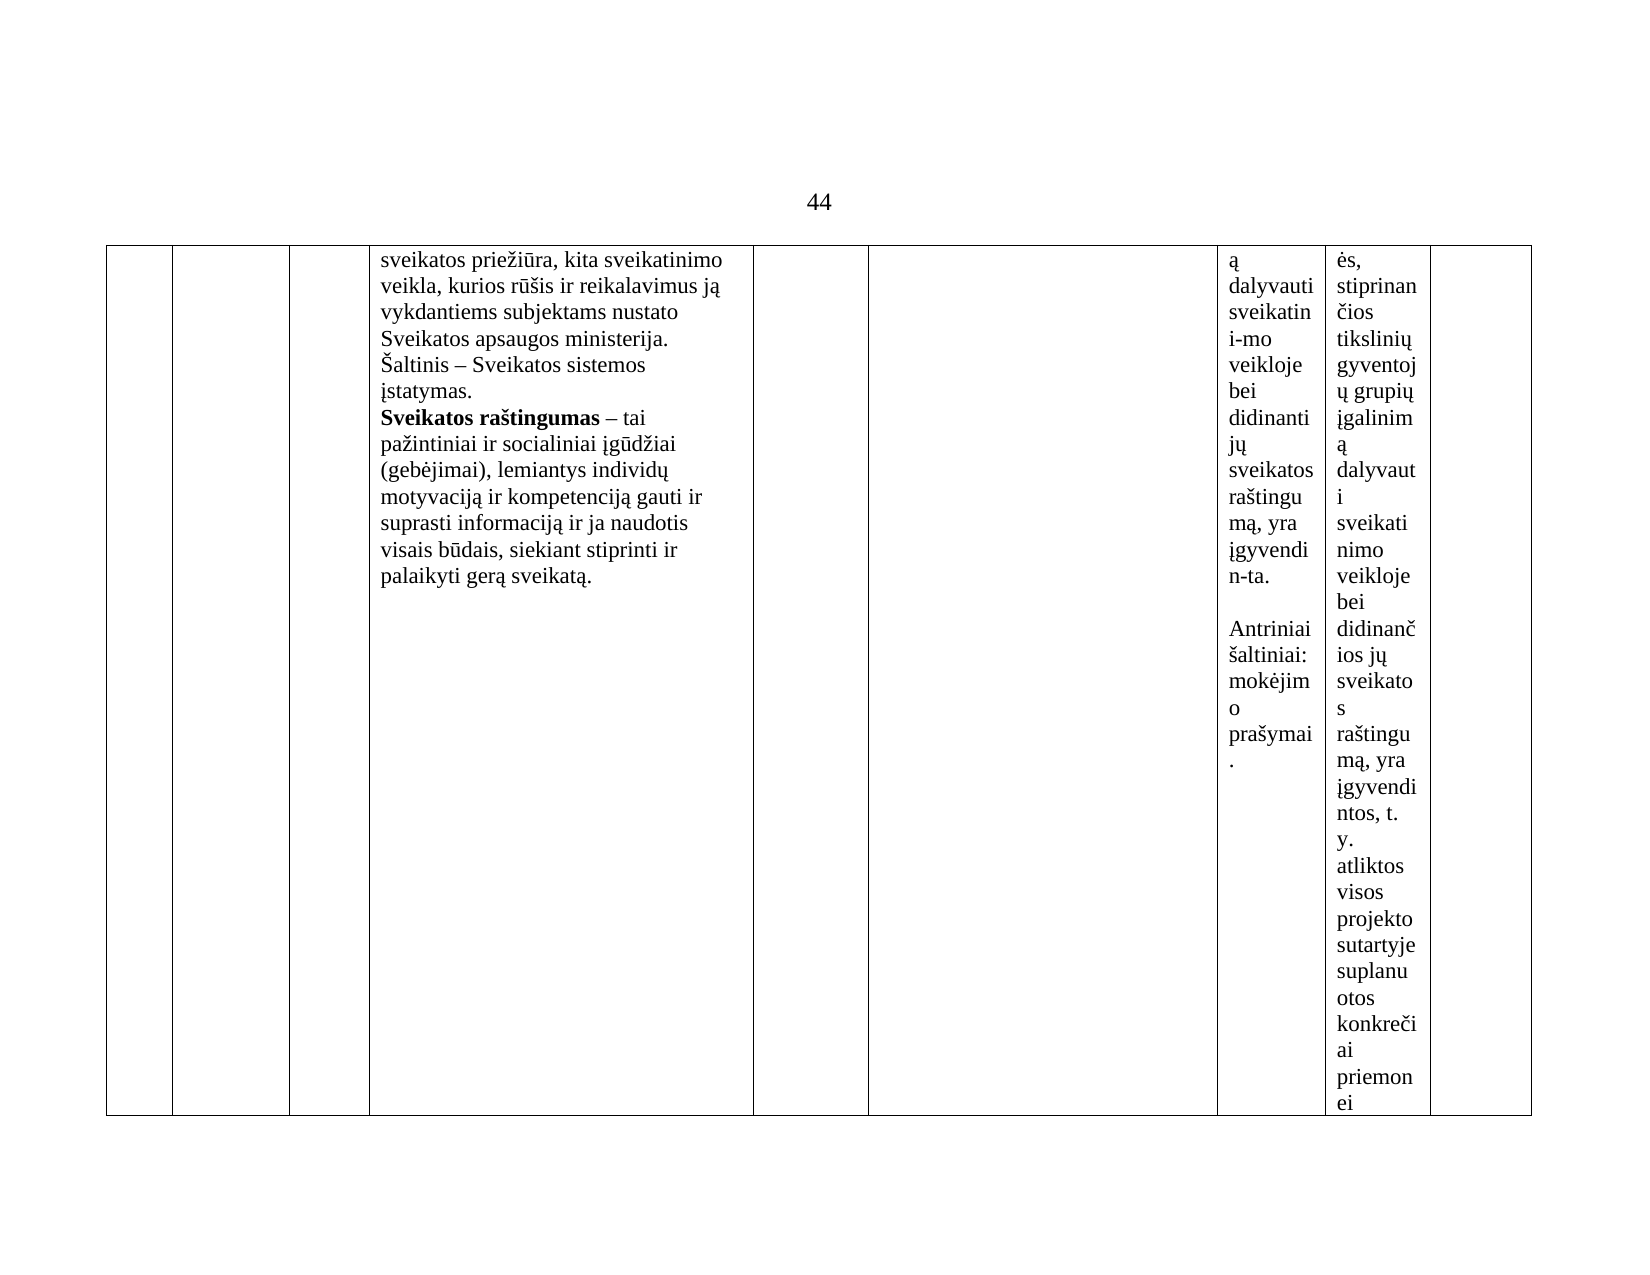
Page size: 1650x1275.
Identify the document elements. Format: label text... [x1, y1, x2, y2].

table_cell sveikatos priežiūra, kita sveikatinimo veikla, kurios rūšis ir reikalavimus ją vykdantiems subjektams nustato Sveikatos apsaugos ministerija. Šaltinis – Sveikatos sistemos įstatymas. Sveikatos raštingumas – tai pažintiniai ir socialiniai įgūdžiai (gebėjimai), lemiantys individų motyvaciją ir kompetenciją gauti ir suprasti informaciją ir ja naudotis visais būdais, siekiant stiprinti ir palaikyti gerą sveikatą. [370, 246, 753, 1115]
table_cell ą dalyvauti sveikatini-mo veikloje bei didinanti jų sveikatos raštingumą, yra įgyvendin-ta. Antriniai šaltiniai: mokėjimo prašymai. [1218, 246, 1325, 1115]
table_cell [1431, 246, 1531, 1115]
table_cell [107, 246, 172, 1115]
table_cell ės, stiprinančios tikslinių gyventojų grupių įgalinimą dalyvauti sveikatinimo veikloje bei didinančios jų sveikatos raštingumą, yra įgyvendintos, t. y. atliktos visos projekto sutartyje suplanuotos konkrečiai priemonei [1326, 246, 1430, 1115]
table_cell [754, 246, 868, 1115]
table_cell [173, 246, 289, 1115]
table_cell [869, 246, 1217, 1115]
table_cell [290, 246, 369, 1115]
